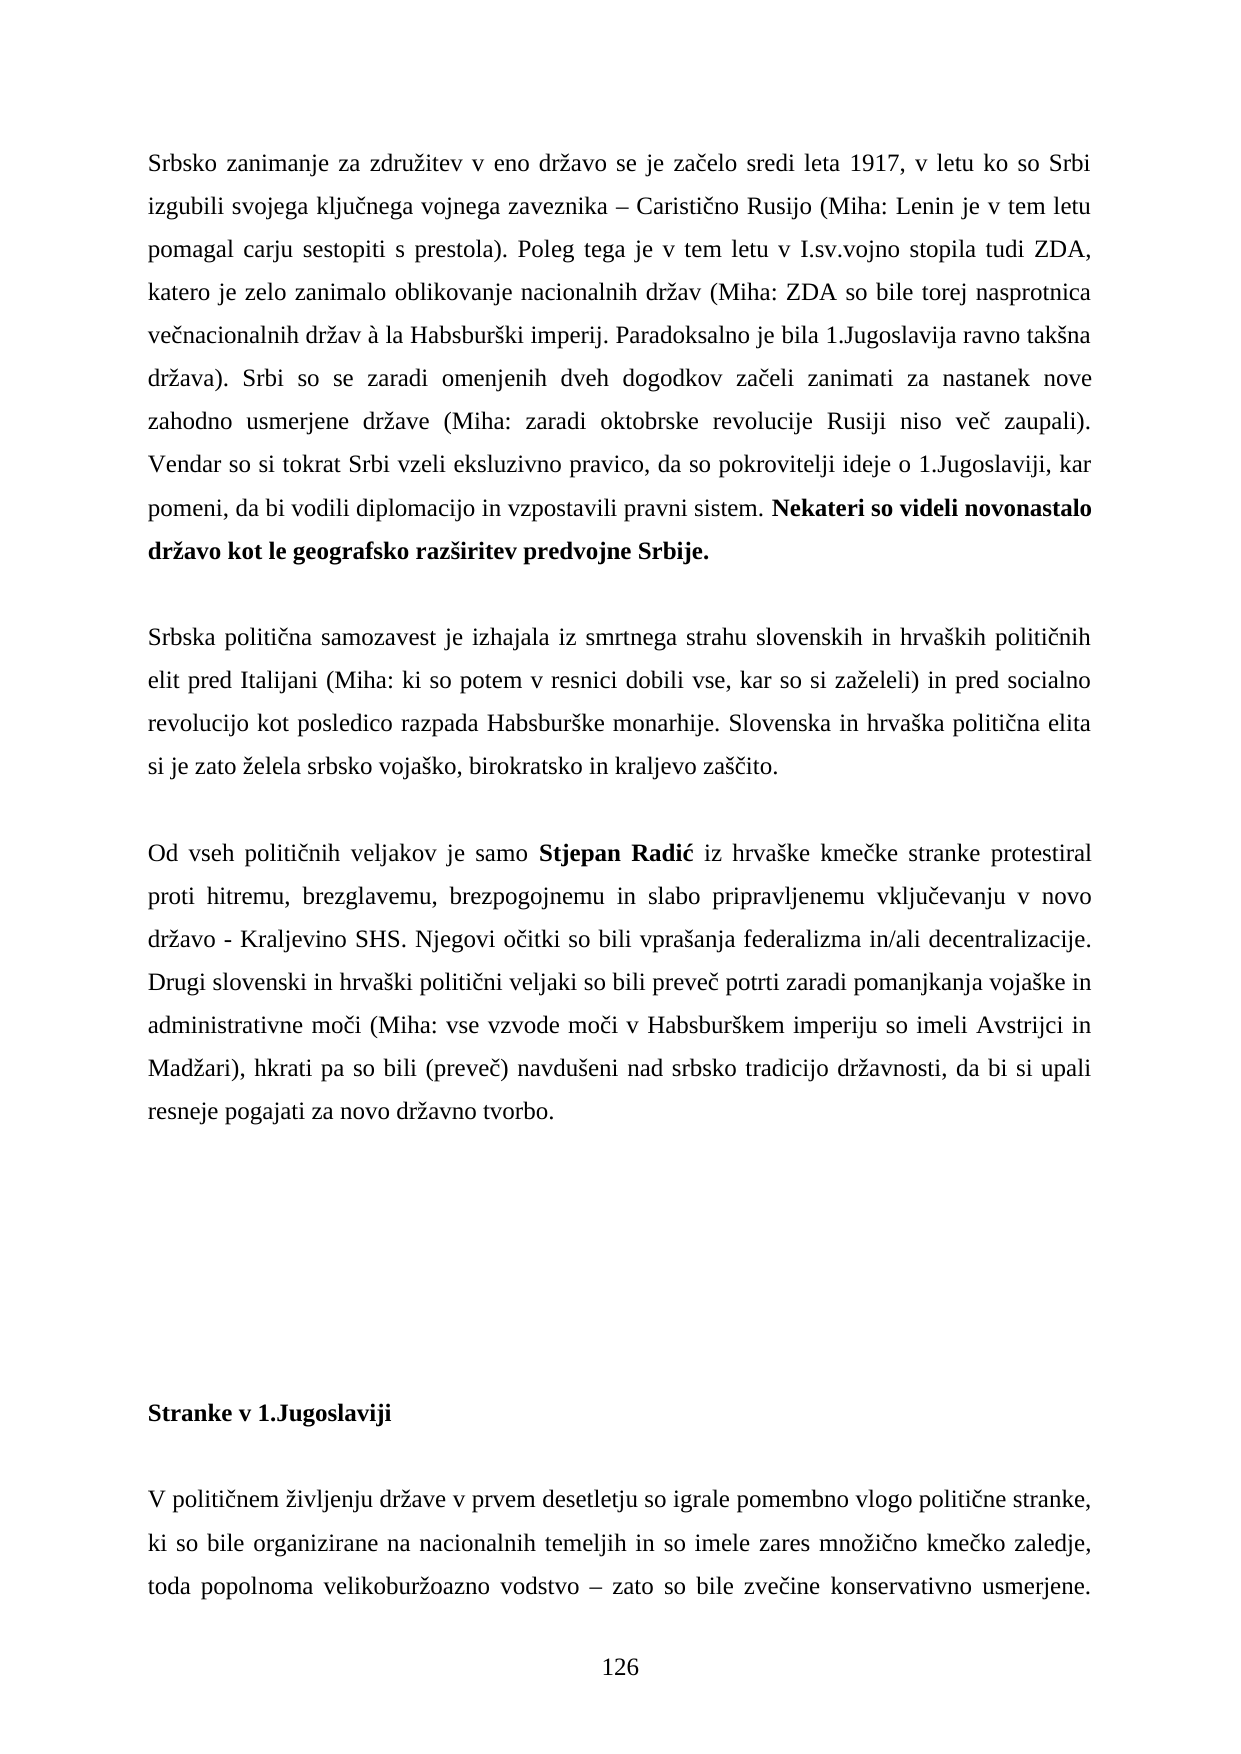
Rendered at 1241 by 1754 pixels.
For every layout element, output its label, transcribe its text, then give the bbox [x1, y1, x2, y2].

text Od vseh političnih veljakov je samo Stjepan Radić iz hrvaške kmečke stranke protestiral proti hitremu, brezglavemu, brezpogojnemu in slabo pripravljenemu vključevanju v novo državo - Kraljevino SHS. Njegovi očitki so bili vprašanja federalizma in/ali decentralizacije. Drugi slovenski in hrvaški politični veljaki so bili preveč potrti zaradi pomanjkanja vojaške in administrativne moči (Miha: vse vzvode moči v Habsburškem imperiju so imeli Avstrijci in Madžari), hkrati pa so bili (preveč) navdušeni nad srbsko tradicijo državnosti, da bi si upali resneje pogajati za novo državno tvorbo. [148, 838, 1092, 1125]
text V političnem življenju države v prvem desetletju so igrale pomembno vlogo politične stranke, ki so bile organizirane na nacionalnih temeljih in so imele zares množično kmečko zaledje, toda popolnoma velikoburžoazno vodstvo – zato so bile zvečine konservativno usmerjene. [148, 1484, 1092, 1599]
text Stranke v 1.Jugoslaviji [148, 1398, 1092, 1427]
text Srbska politična samozavest je izhajala iz smrtnega strahu slovenskih in hrvaških političnih elit pred Italijani (Miha: ki so potem v resnici dobili vse, kar so si zaželeli) in pred socialno revolucijo kot posledico razpada Habsburške monarhije. Slovenska in hrvaška politična elita si je zato želela srbsko vojaško, birokratsko in kraljevo zaščito. [148, 622, 1092, 780]
text Srbsko zanimanje za združitev v eno državo se je začelo sredi leta 1917, v letu ko so Srbi izgubili svojega ključnega vojnega zaveznika – Caristično Rusijo (Miha: Lenin je v tem letu pomagal carju sestopiti s prestola). Poleg tega je v tem letu v I.sv.vojno stopila tudi ZDA, katero je zelo zanimalo oblikovanje nacionalnih držav (Miha: ZDA so bile torej nasprotnica večnacionalnih držav à la Habsburški imperij. Paradoksalno je bila 1.Jugoslavija ravno takšna država). Srbi so se zaradi omenjenih dveh dogodkov začeli zanimati za nastanek nove zahodno usmerjene države (Miha: zaradi oktobrske revolucije Rusiji niso več zaupali). Vendar so si tokrat Srbi vzeli eksluzivno pravico, da so pokrovitelji ideje o 1.Jugoslaviji, kar pomeni, da bi vodili diplomacijo in vzpostavili pravni sistem. Nekateri so videli novonastalo državo kot le geografsko razširitev predvojne Srbije. [148, 148, 1092, 564]
